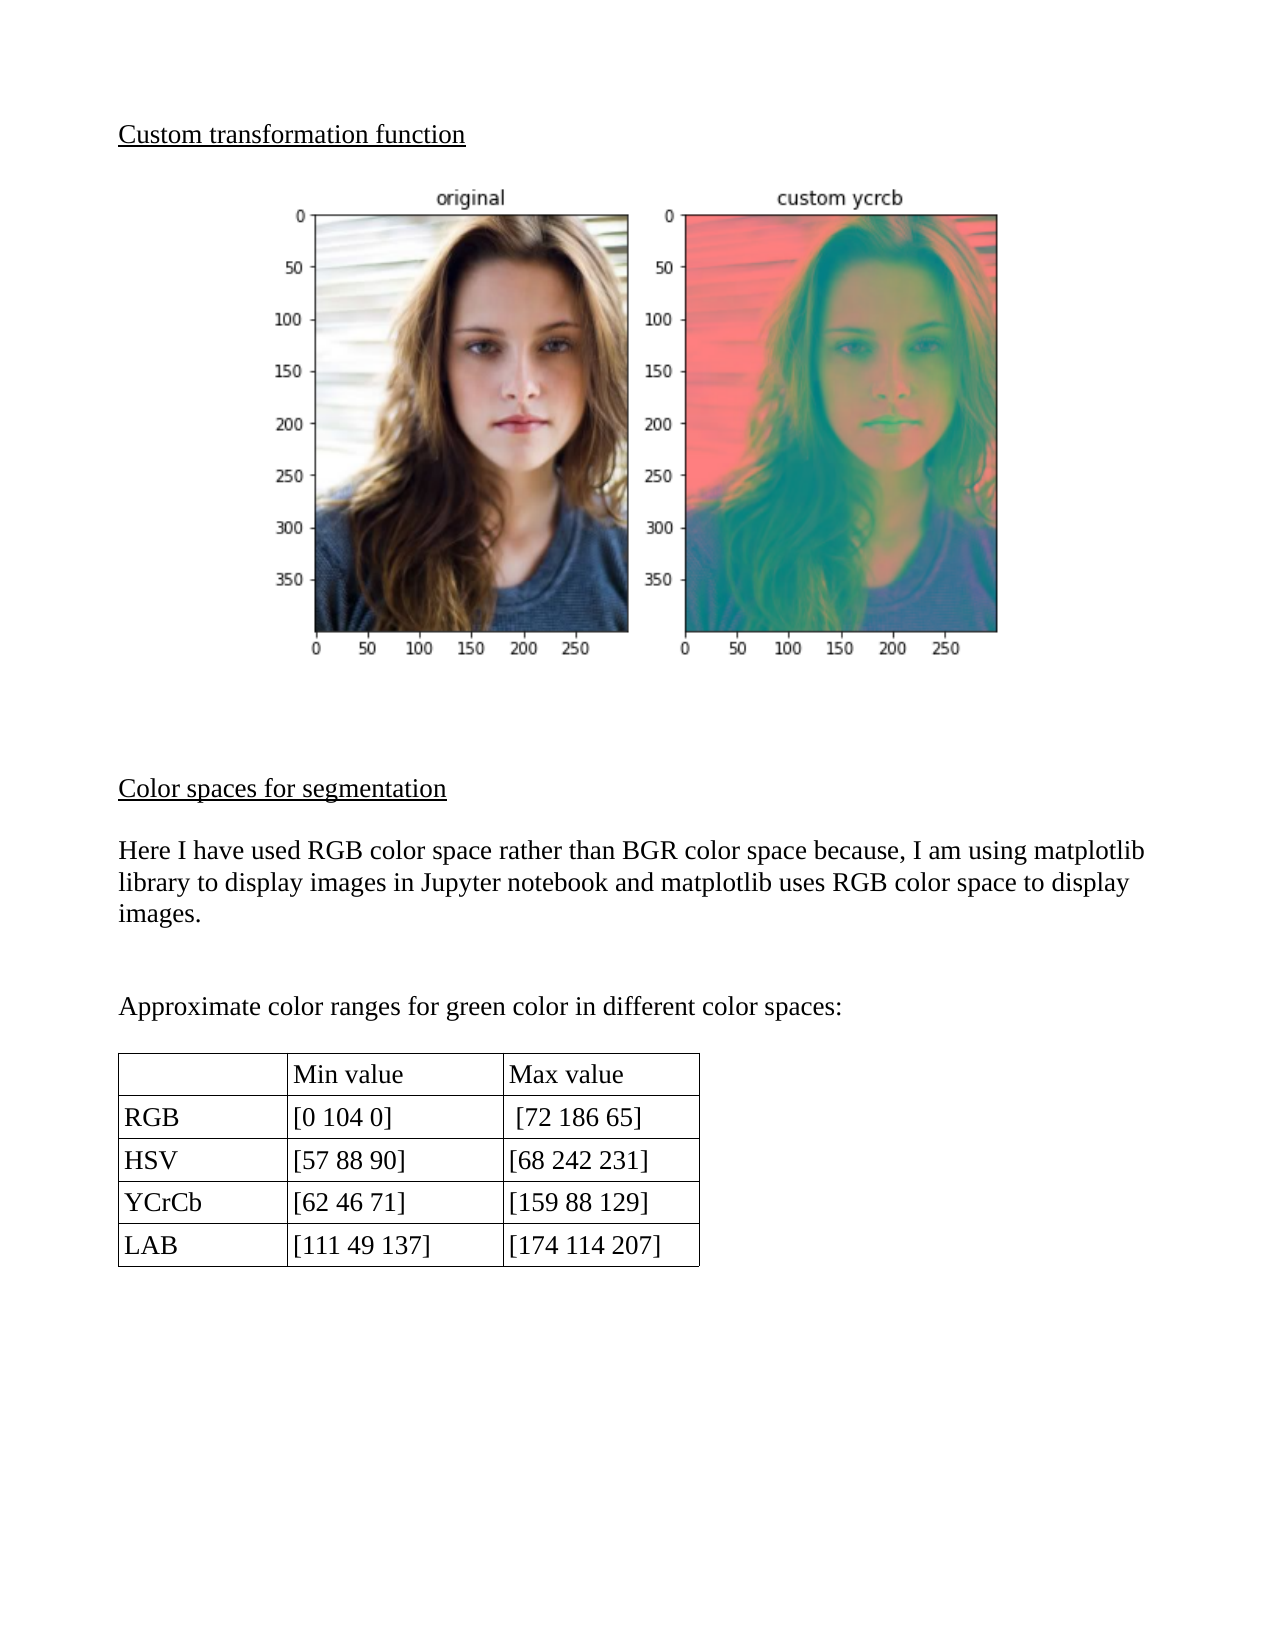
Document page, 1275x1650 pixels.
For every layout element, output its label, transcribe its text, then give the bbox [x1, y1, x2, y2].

table_cell HSV [119, 1139, 287, 1181]
table_header Max value [504, 1054, 699, 1095]
text Approximate color ranges for green color in different color spaces: [118, 990, 1157, 1021]
text Color spaces for segmentation [118, 772, 1157, 803]
table_cell [174 114 207] [504, 1224, 699, 1266]
table_header Min value [288, 1054, 503, 1095]
table_cell [62 46 71] [288, 1182, 503, 1223]
table_cell [68 242 231] [504, 1139, 699, 1181]
table_cell [111 49 137] [288, 1224, 503, 1266]
table_cell [159 88 129] [504, 1182, 699, 1223]
text Custom transformation function [118, 118, 1157, 149]
table_cell [57 88 90] [288, 1139, 503, 1181]
table_cell [0 104 0] [288, 1096, 503, 1138]
table_cell [72 186 65] [504, 1096, 699, 1138]
table_cell RGB [119, 1096, 287, 1138]
table_cell LAB [119, 1224, 287, 1266]
table_cell YCrCb [119, 1182, 287, 1223]
picture [271, 188, 1004, 661]
text Here I have used RGB color space rather than BGR color space because, I am using matplotlib library to display images in Jupyter notebook and matplotlib uses RGB color space to display images. [118, 834, 1157, 928]
table_header [119, 1054, 287, 1095]
